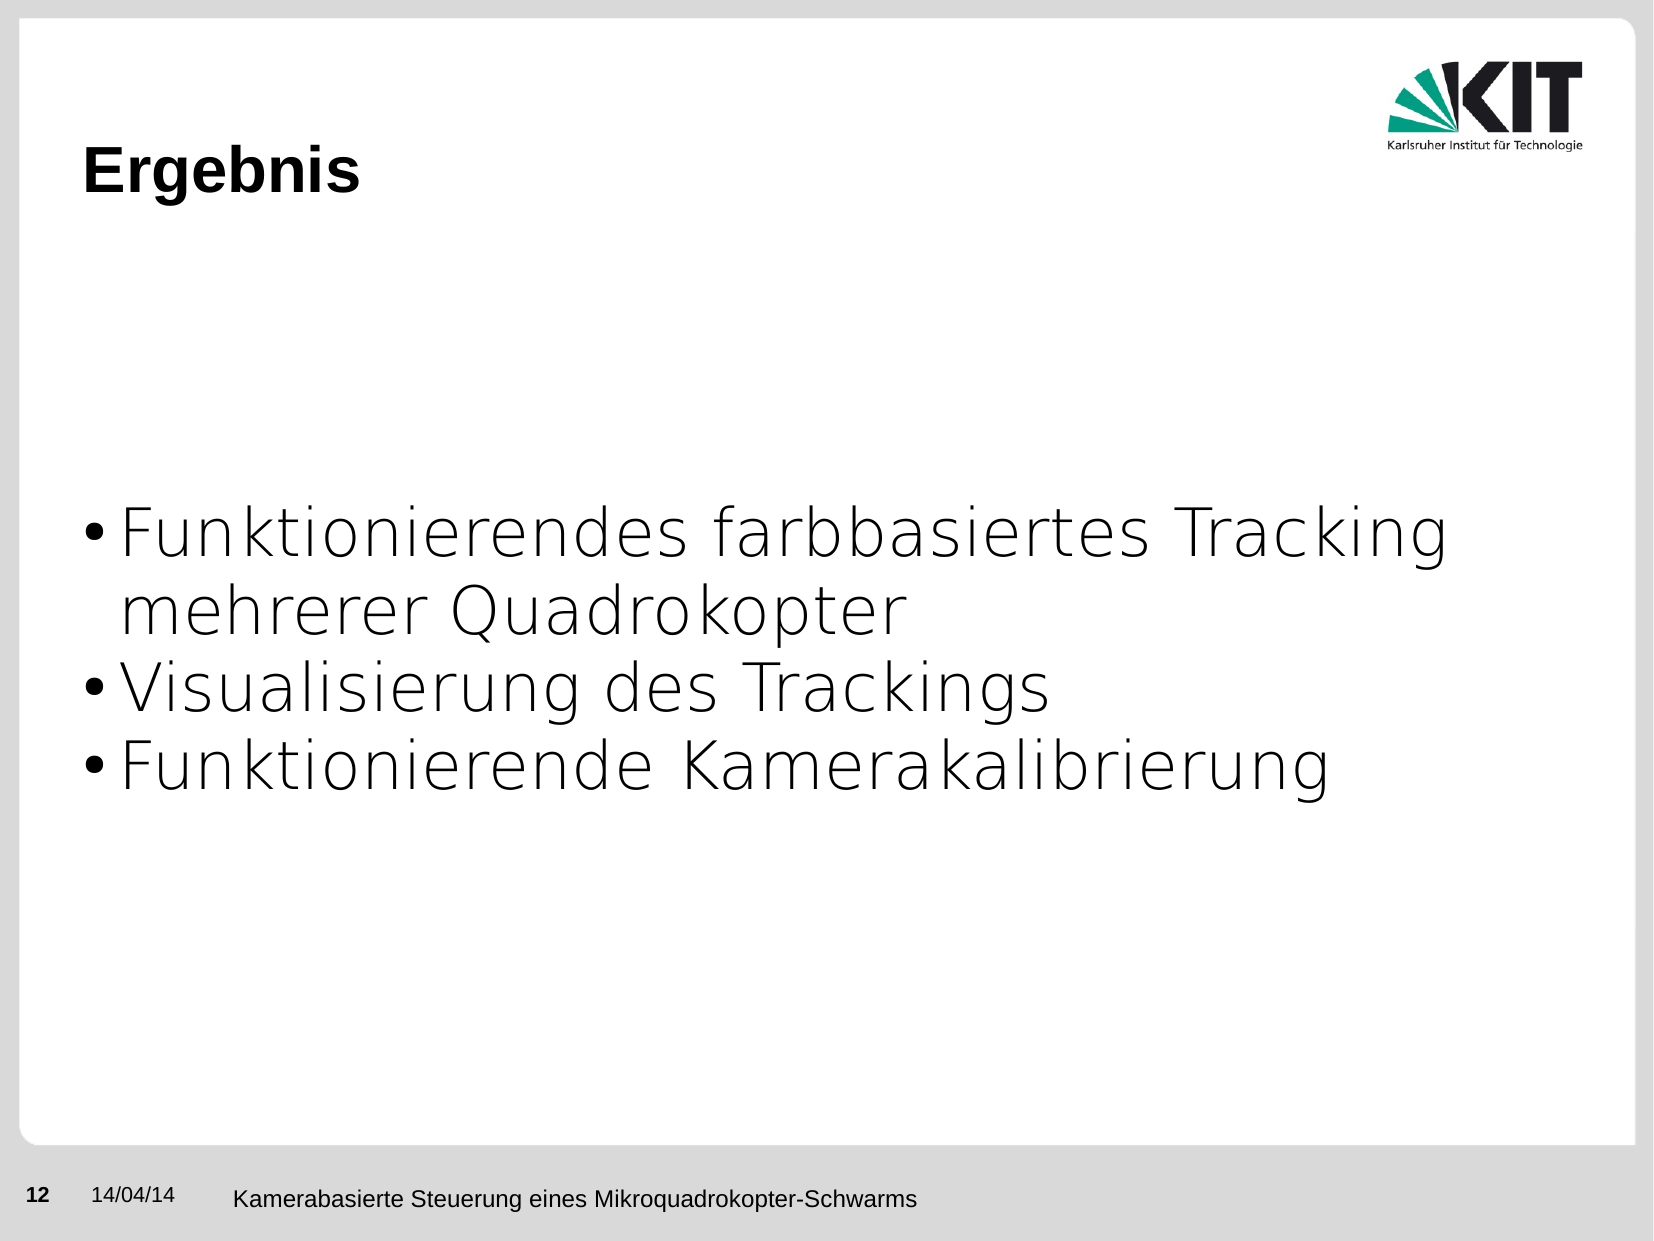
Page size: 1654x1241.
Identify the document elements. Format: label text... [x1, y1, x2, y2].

title Ergebnis [82, 49, 1571, 257]
subtitle Funktionierendes farbbasiertes Tracking mehrerer Quadrokopter Visualisierung des Trackings Funktionierende Kamerakalibrierung [82, 290, 1571, 1010]
picture [0, 0, 1654, 1241]
